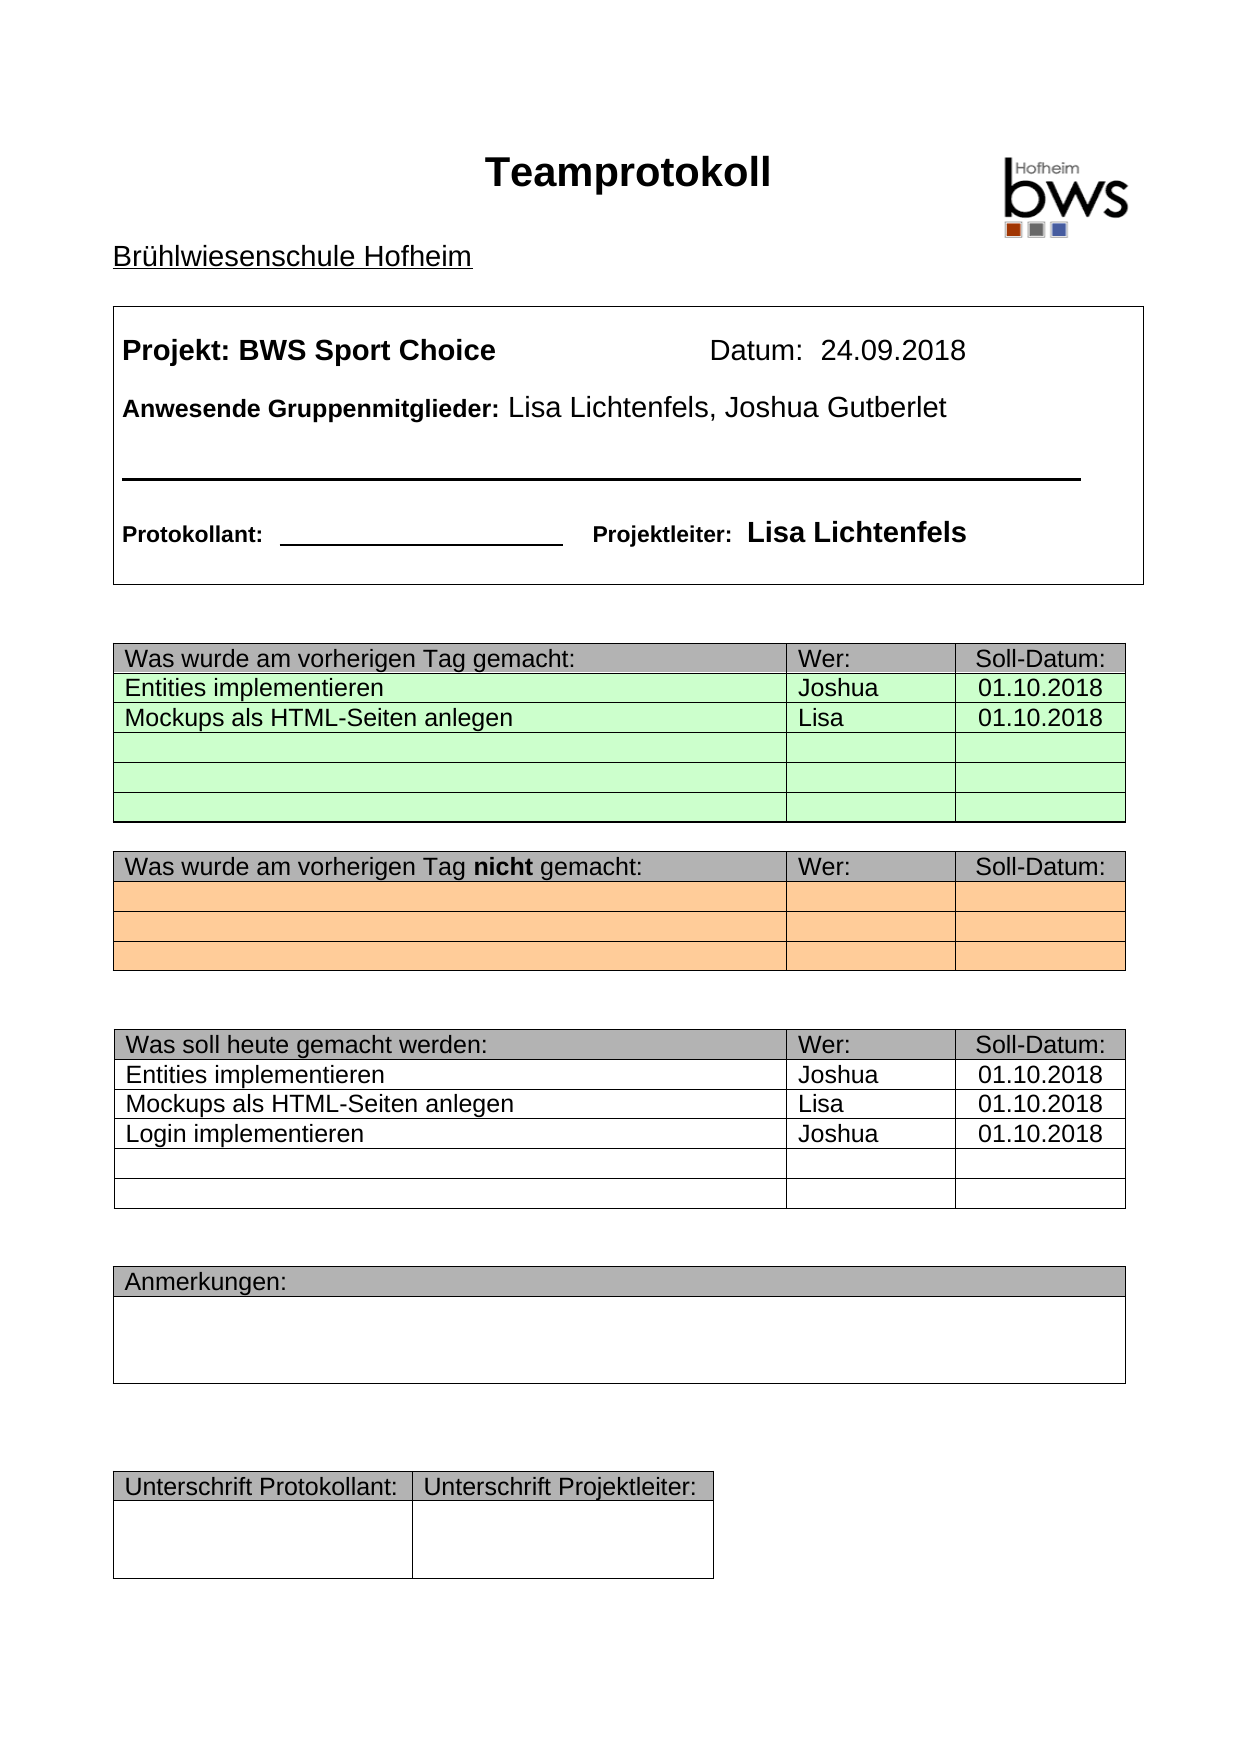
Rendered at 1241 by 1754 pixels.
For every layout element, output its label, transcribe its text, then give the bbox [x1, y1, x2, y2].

table_cell [115, 1179, 786, 1208]
table_cell [956, 1149, 1125, 1178]
table_cell Mockups als HTML-Seiten anlegen [114, 703, 786, 732]
table_cell 01.10.2018 [956, 1119, 1125, 1148]
table_cell Entities implementieren [115, 1060, 786, 1088]
table_cell Joshua [787, 674, 955, 702]
picture [983, 138, 1146, 253]
table_cell [413, 1501, 713, 1578]
table_cell [114, 763, 786, 792]
table_cell [956, 763, 1125, 792]
table_cell [787, 733, 955, 762]
table_cell [787, 763, 955, 792]
table_cell [956, 1179, 1125, 1208]
table_header Was wurde am vorherigen Tag nicht gemacht: [114, 852, 786, 881]
table_cell [114, 942, 786, 970]
table_cell [114, 793, 786, 821]
table_cell [956, 912, 1125, 941]
table_cell Joshua [787, 1119, 955, 1148]
text Projekt: BWS Sport Choice Datum: 24.09.2018 [114, 330, 1143, 366]
table_cell Lisa [787, 1090, 955, 1118]
table_header Wer: [787, 644, 955, 672]
table_cell 01.10.2018 [956, 674, 1125, 702]
text Anwesende Gruppenmitglieder: Lisa Lichtenfels, Joshua Gutberlet [114, 387, 1143, 424]
table_cell [956, 882, 1125, 911]
table_cell [956, 733, 1125, 762]
table_cell [787, 882, 955, 911]
table_cell Joshua [787, 1060, 955, 1088]
table_header Was wurde am vorherigen Tag gemacht: [114, 644, 786, 672]
table_cell [956, 793, 1125, 821]
table_cell Entities implementieren [114, 674, 786, 702]
table_header Unterschrift Protokollant: [114, 1472, 412, 1500]
table_cell 01.10.2018 [956, 703, 1125, 732]
table_cell [787, 1149, 955, 1178]
table_cell [787, 942, 955, 970]
table_header Soll-Datum: [956, 644, 1125, 672]
table_header Wer: [787, 852, 955, 881]
table_cell [787, 912, 955, 941]
table_cell [114, 733, 786, 762]
table_cell [787, 793, 955, 821]
table_cell [114, 912, 786, 941]
table_cell Lisa [787, 703, 955, 732]
table_cell 01.10.2018 [956, 1060, 1125, 1088]
table_cell [114, 1297, 1125, 1383]
text Brühlwiesenschule Hofheim [112, 239, 1144, 272]
table_cell [956, 942, 1125, 970]
table_cell Login implementieren [115, 1119, 786, 1148]
table_header Wer: [787, 1030, 955, 1059]
table_header Soll-Datum: [956, 852, 1125, 881]
table_header Soll-Datum: [956, 1030, 1125, 1059]
table_header Unterschrift Projektleiter: [413, 1472, 713, 1500]
table_cell [114, 1501, 412, 1578]
table_cell 01.10.2018 [956, 1090, 1125, 1118]
title Teamprotokoll [112, 148, 983, 196]
table_header Was soll heute gemacht werden: [115, 1030, 786, 1059]
table_cell [114, 882, 786, 911]
table_cell Mockups als HTML-Seiten anlegen [115, 1090, 786, 1118]
table_cell [115, 1149, 786, 1178]
table_header Anmerkungen: [114, 1267, 1125, 1296]
text Protokollant: Projektleiter: Lisa Lichtenfels [114, 512, 1143, 548]
table_cell [787, 1179, 955, 1208]
